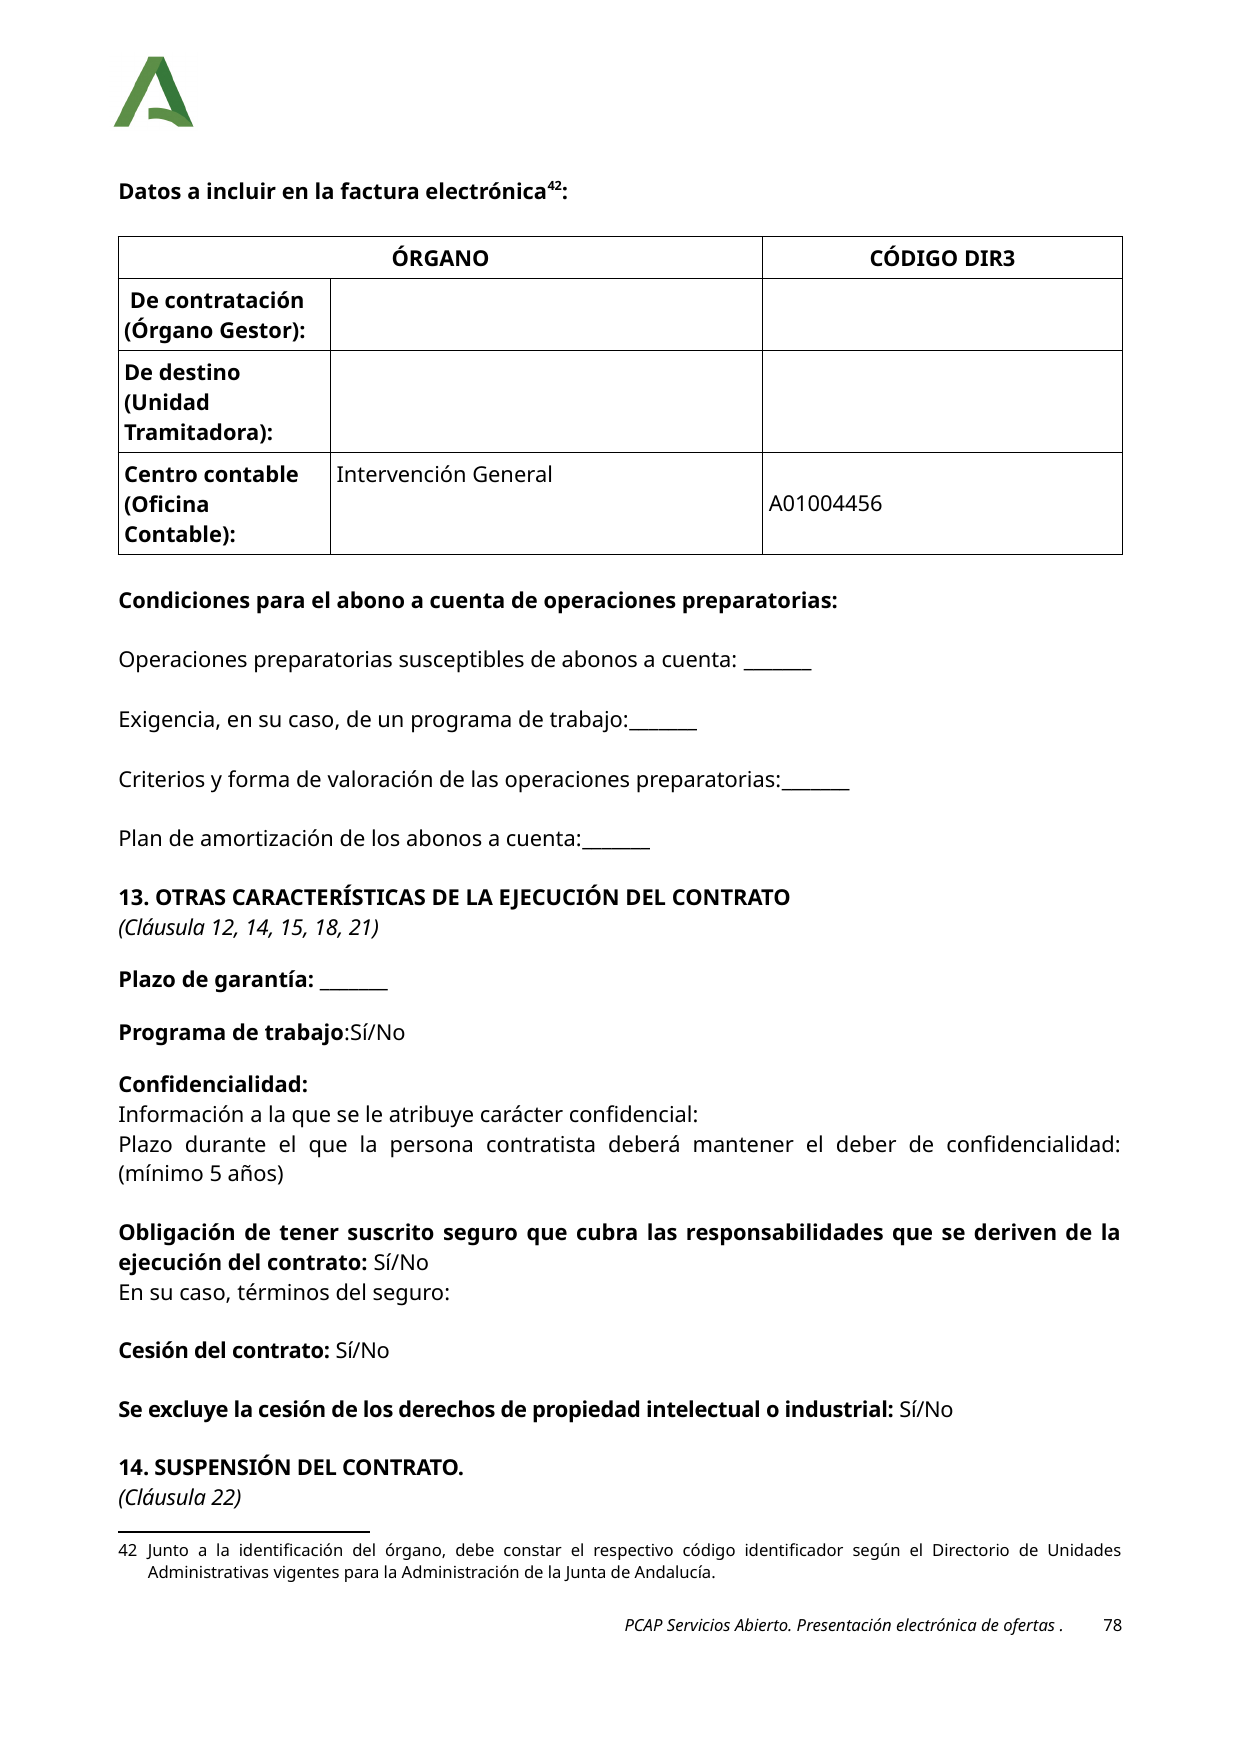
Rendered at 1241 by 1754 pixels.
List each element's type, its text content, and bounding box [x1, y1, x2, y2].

table_cell [763, 351, 1122, 452]
text Plan de amortización de los abonos a cuenta:_______ [118, 823, 1122, 853]
text Condiciones para el abono a cuenta de operaciones preparatorias: [118, 585, 1122, 615]
text Información a la que se le atribuye carácter confidencial: [118, 1099, 1122, 1129]
text 14. SUSPENSIÓN DEL CONTRATO. [118, 1452, 1122, 1482]
text 13. OTRAS CARACTERÍSTICAS DE LA EJECUCIÓN DEL CONTRATO [118, 882, 1122, 912]
text Datos a incluir en la factura electrónica: [118, 176, 1122, 206]
text Plazo durante el que la persona contratista deberá mantener el deber de confidencialidad: (mínimo 5 años) [118, 1129, 1122, 1188]
table_cell Centro contable (Oficina Contable): [119, 453, 330, 554]
text Programa de trabajo:Sí/No [118, 1017, 1122, 1046]
table_header ÓRGANO [119, 237, 762, 278]
table_cell Intervención General [331, 453, 762, 554]
text Operaciones preparatorias susceptibles de abonos a cuenta: _______ [118, 644, 1122, 674]
table_cell A01004456 [763, 453, 1122, 554]
text Cesión del contrato: Sí/No [118, 1335, 1122, 1365]
table_header CÓDIGO DIR3 [763, 237, 1122, 278]
text Se excluye la cesión de los derechos de propiedad intelectual o industrial: Sí/No [118, 1394, 1122, 1423]
text Confidencialidad: [118, 1069, 1122, 1099]
table_cell [331, 351, 762, 452]
table_cell [763, 279, 1122, 350]
text Criterios y forma de valoración de las operaciones preparatorias:_______ [118, 764, 1122, 793]
table_cell De destino (Unidad Tramitadora): [119, 351, 330, 452]
text Junto a la identificación del órgano, debe constar el respectivo código identificador según el Directorio de Unidades Administrativas vigentes para la Administración de la Junta de Andalucía. [118, 1538, 1122, 1584]
text Obligación de tener suscrito seguro que cubra las responsabilidades que se deriven de la ejecución del contrato: Sí/No [118, 1217, 1122, 1277]
text (Cláusula 22) [118, 1482, 1122, 1512]
text (Cláusula 12, 14, 15, 18, 21) [118, 912, 1122, 941]
text Exigencia, en su caso, de un programa de trabajo:_______ [118, 704, 1122, 734]
table_cell [331, 279, 762, 350]
text Plazo de garantía: _______ [118, 964, 1122, 994]
table_cell De contratación (Órgano Gestor): [119, 279, 330, 350]
picture [109, 52, 198, 131]
text En su caso, términos del seguro: [118, 1277, 1122, 1306]
